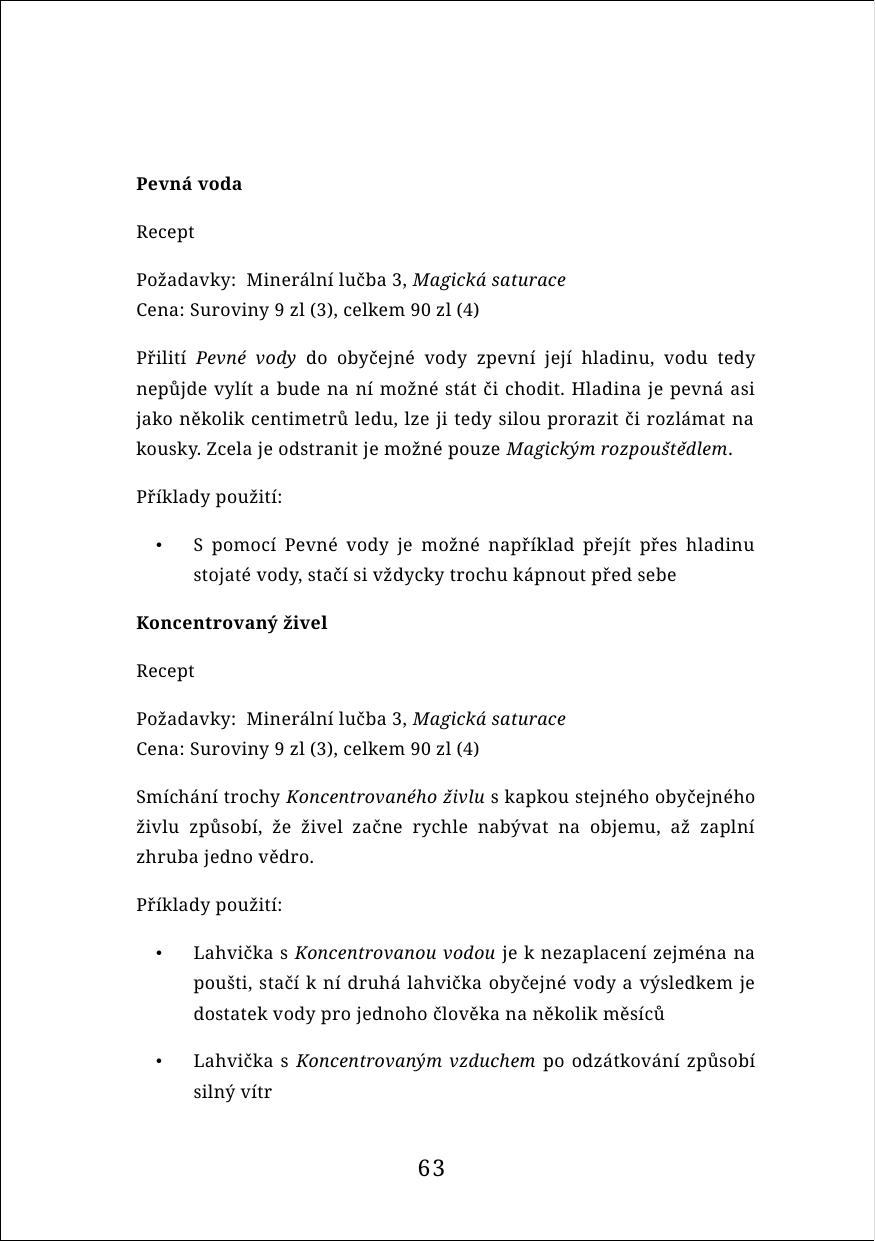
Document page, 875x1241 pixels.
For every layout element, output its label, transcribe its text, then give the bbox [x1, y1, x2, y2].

text Požadavky: Minerální lučba 3, Magická saturace Cena: Suroviny 9 zl (3), celkem 90 zl (4) [136, 706, 756, 761]
text Recept [136, 658, 756, 682]
list S pomocí Pevné vody je možné například přejít přes hladinu stojaté vody, stačí si vždycky trochu kápnout před sebe [156, 532, 756, 587]
list Lahvička s Koncentrovaným vzduchem po odzátkování způsobí silný vítr [156, 1049, 756, 1103]
text Příklady použití: [136, 893, 756, 917]
text Koncentrovaný živel [136, 610, 756, 634]
list Lahvička s Koncentrovanou vodou je k nezaplacení zejména na poušti, stačí k ní druhá lahvička obyčejné vody a výsledkem je dostatek vody pro jednoho člověka na několik měsíců [156, 941, 756, 1025]
text Smíchání trochy Koncentrovaného živlu s kapkou stejného obyčejného živlu způsobí, že živel začne rychle nabývat na objemu, až zaplní zhruba jedno vědro. [136, 784, 756, 869]
text Požadavky: Minerální lučba 3, Magická saturace Cena: Suroviny 9 zl (3), celkem 90 zl (4) [136, 268, 756, 322]
text Přilití Pevné vody do obyčejné vody zpevní její hladinu, vodu tedy nepůjde vylít a bude na ní možné stát či chodit. Hladina je pevná asi jako několik centimetrů ledu, lze ji tedy silou prorazit či rozlámat na kousky. Zcela je odstranit je možné pouze Magickým rozpouštědlem. [136, 346, 756, 461]
text Příklady použití: [136, 484, 756, 508]
text Recept [136, 220, 756, 244]
text Pevná voda [136, 172, 756, 196]
